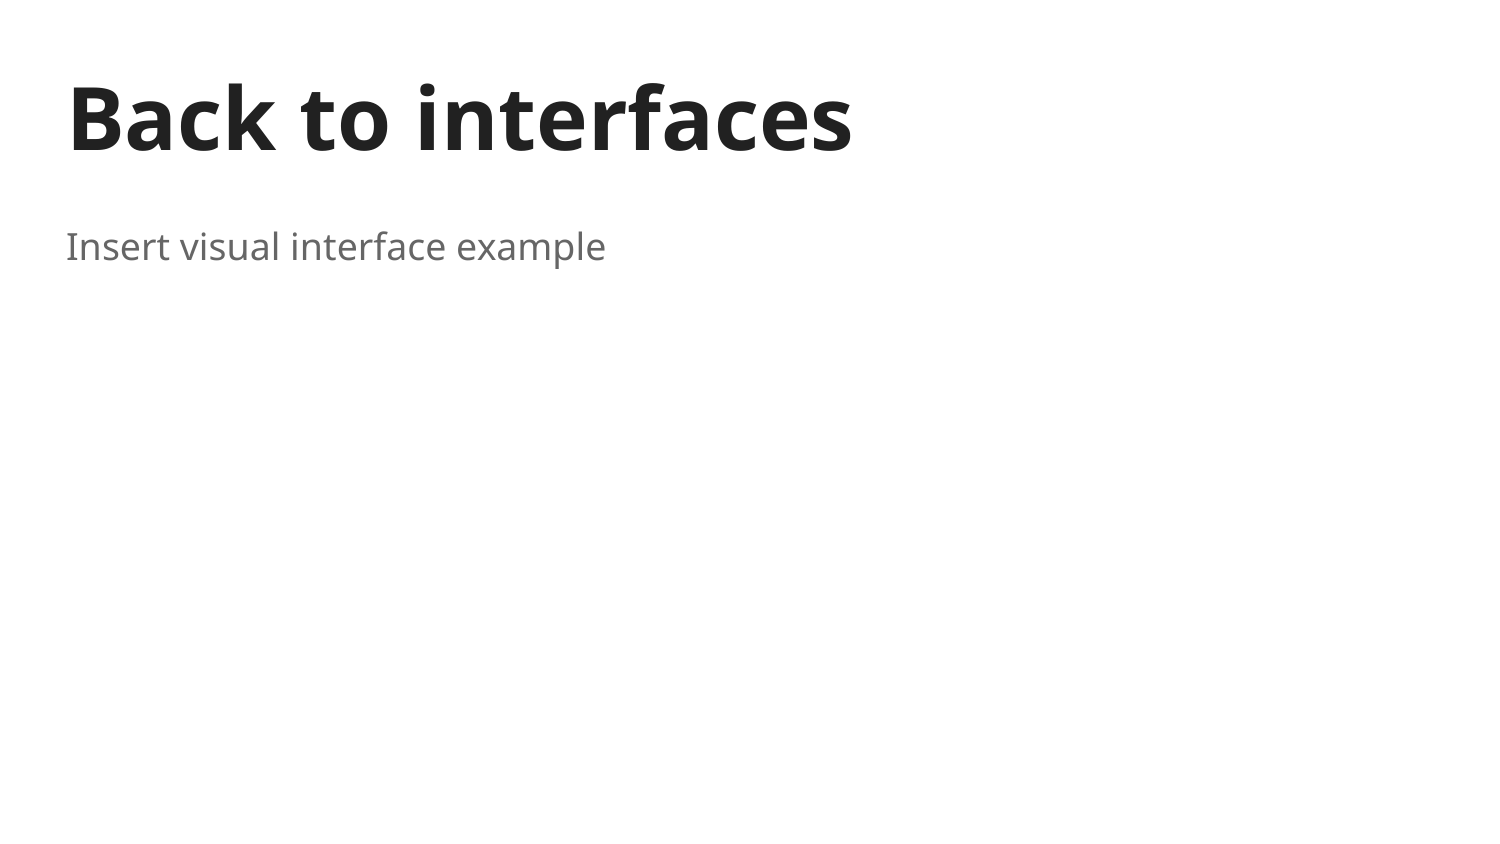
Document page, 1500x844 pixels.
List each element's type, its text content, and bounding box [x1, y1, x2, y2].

list Insert visual interface example [51, 201, 1449, 750]
title Back to interfaces [51, 48, 1449, 180]
